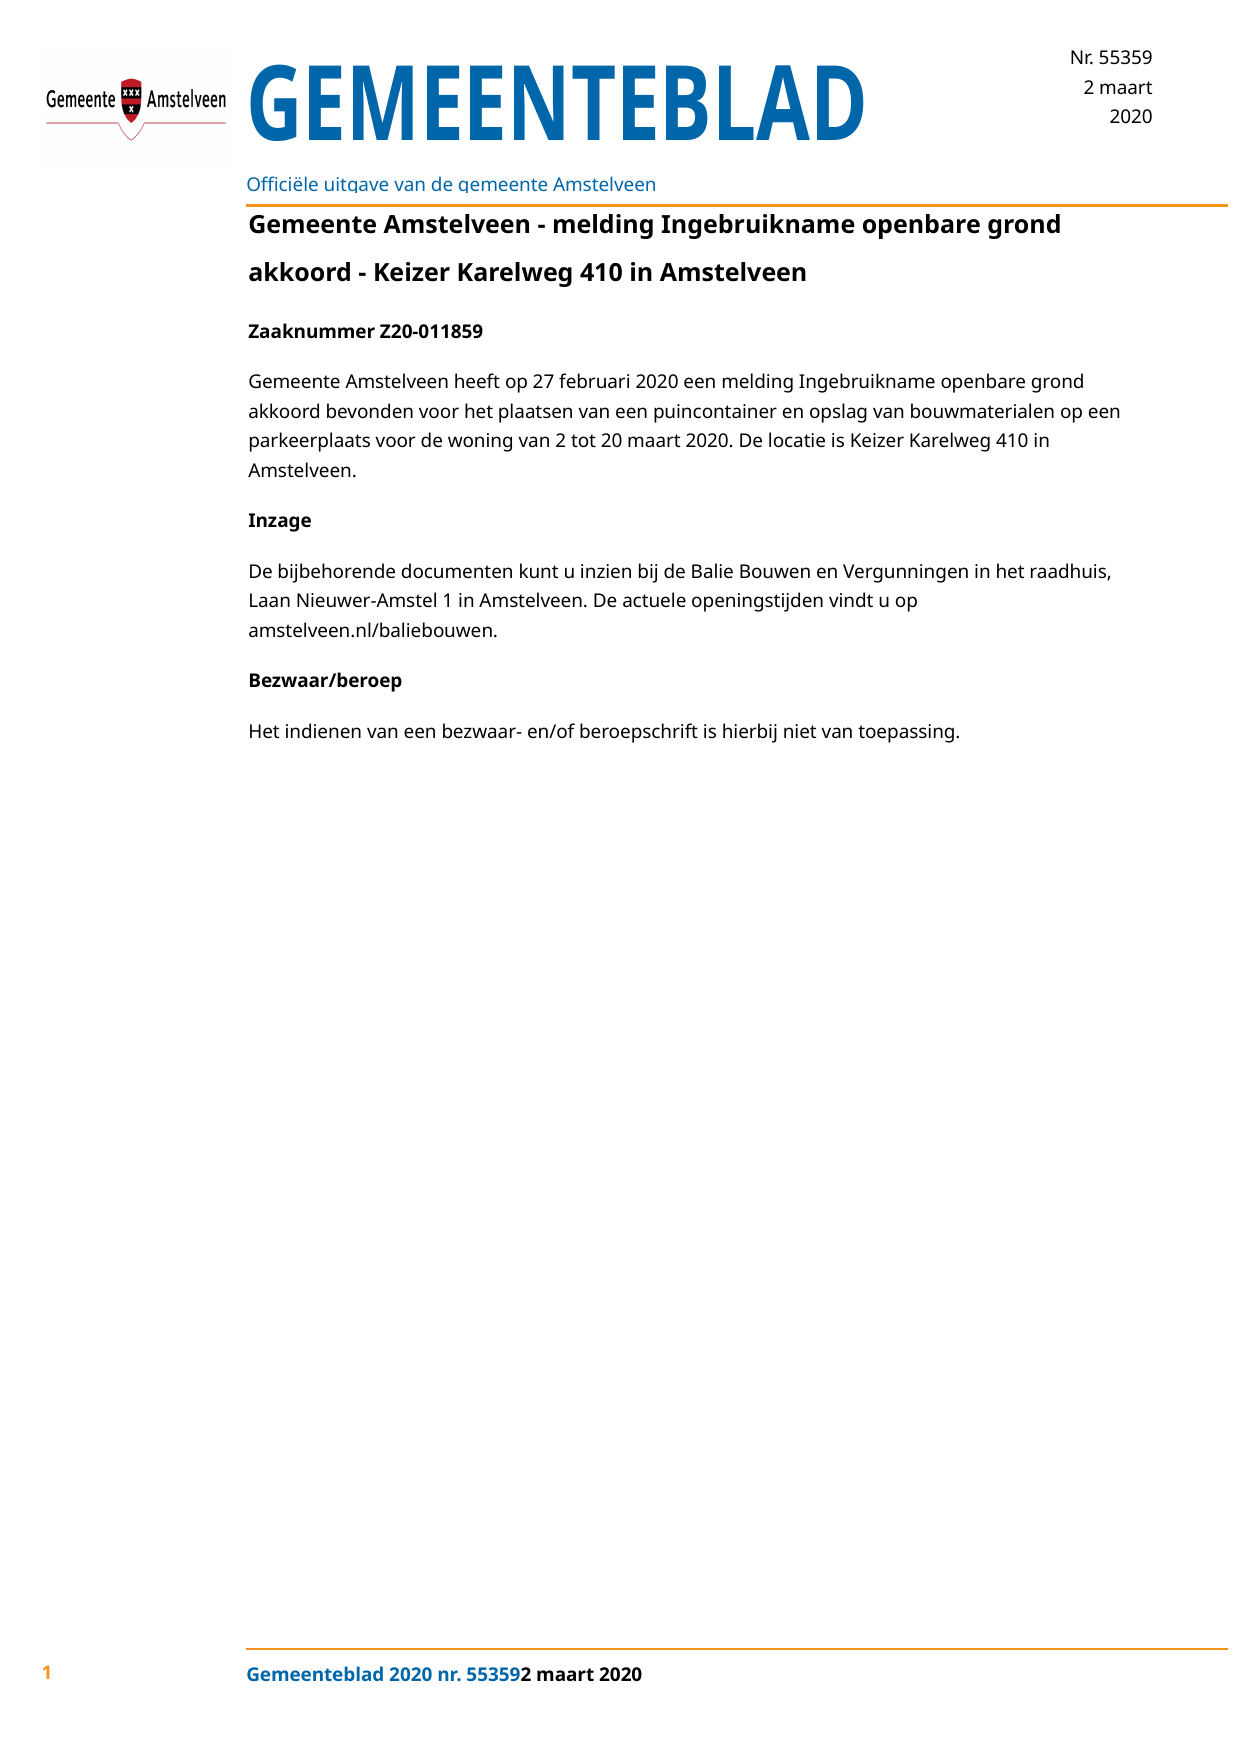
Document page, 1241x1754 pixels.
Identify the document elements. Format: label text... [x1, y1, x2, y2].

text Het indienen van een bezwaar- en/of beroepschrift is hierbij niet van toepassing. [248, 718, 1152, 744]
text Bezwaar/beroep [248, 667, 1152, 693]
text Gemeente Amstelveen - melding Ingebruikname openbare grond akkoord - Keizer Karelweg 410 in Amstelveen [248, 207, 1152, 288]
text Inzage [248, 507, 1152, 533]
text Zaaknummer Z20-011859 [248, 318, 1152, 344]
picture [41, 47, 231, 172]
text De bijbehorende documenten kunt u inzien bij de Balie Bouwen en Vergunningen in het raadhuis, Laan Nieuwer-Amstel 1 in Amstelveen. De actuele openingstijden vindt u op amstelveen.nl/baliebouwen. [248, 558, 1152, 643]
text Gemeente Amstelveen heeft op 27 februari 2020 een melding Ingebruikname openbare grond akkoord bevonden voor het plaatsen van een puincontainer en opslag van bouwmaterialen op een parkeerplaats voor de woning van 2 tot 20 maart 2020. De locatie is Keizer Karelweg 410 in Amstelveen. [248, 368, 1152, 483]
